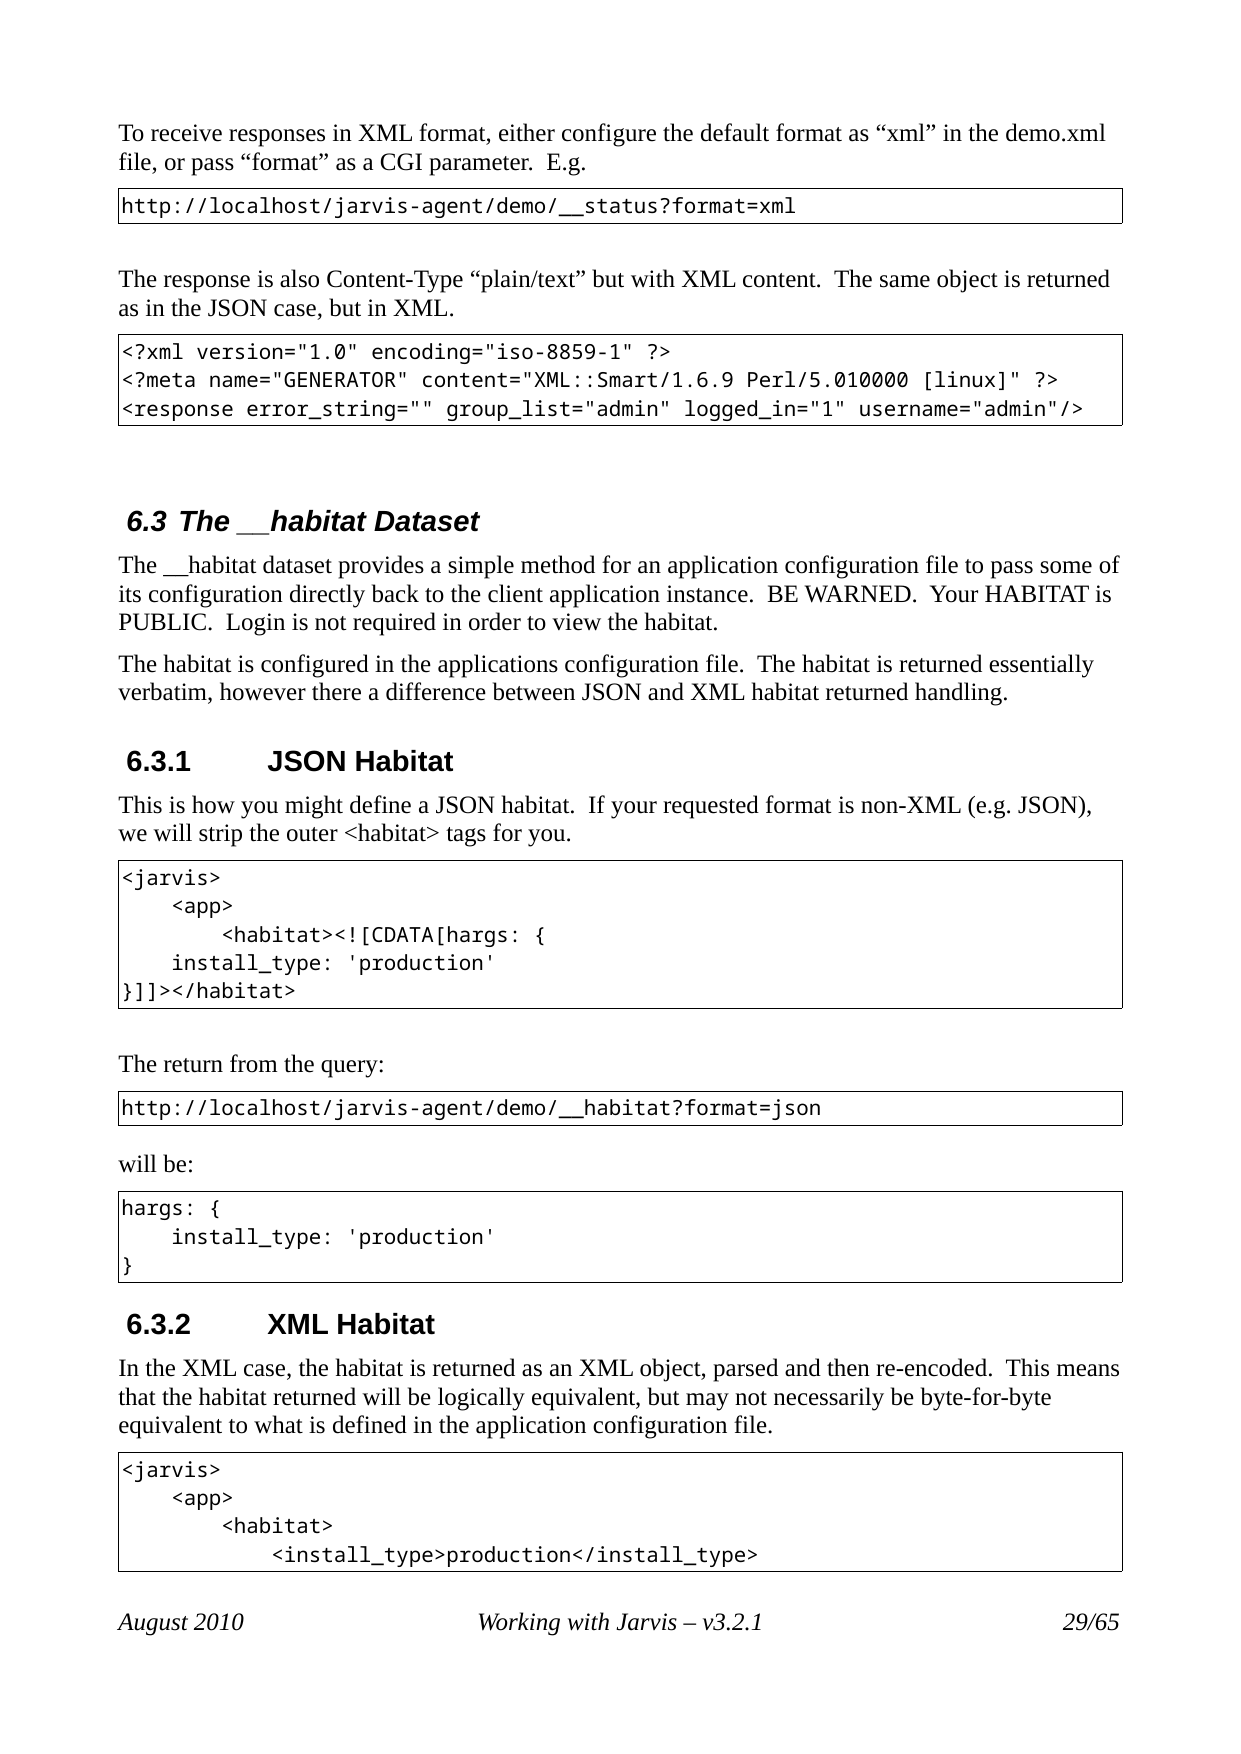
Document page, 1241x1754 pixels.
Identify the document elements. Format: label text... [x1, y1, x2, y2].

text http://localhost/jarvis-agent/demo/__habitat?format=json [119, 1092, 1122, 1125]
text <jarvis> [119, 861, 1122, 888]
text The __habitat dataset provides a simple method for an application configuration file to pass some of its configuration directly back to the client application instance. BE WARNED. Your HABITAT is PUBLIC. Login is not required in order to view the habitat. [118, 550, 1122, 636]
text <?meta name="GENERATOR" content="XML::Smart/1.6.9 Perl/5.010000 [linux]" ?> [119, 362, 1122, 391]
text <install_type>production</install_type> [119, 1537, 1122, 1571]
text <habitat> [119, 1508, 1122, 1537]
text In the XML case, the habitat is returned as an XML object, parsed and then re-encoded. This means that the habitat returned will be logically equivalent, but may not necessarily be byte-for-byte equivalent to what is defined in the application configuration file. [118, 1353, 1122, 1439]
text The return from the query: [118, 1049, 1122, 1078]
text This is how you might define a JSON habitat. If your requested format is non-XML (e.g. JSON), we will strip the outer <habitat> tags for you. [118, 790, 1122, 847]
text The response is also Content-Type “plain/text” but with XML content. The same object is returned as in the JSON case, but in XML. [118, 264, 1122, 321]
text <app> [119, 888, 1122, 917]
text The habitat is configured in the applications configuration file. The habitat is returned essentially verbatim, however there a difference between JSON and XML habitat returned handling. [118, 649, 1122, 706]
text }]]></habitat> [119, 973, 1122, 1008]
text hargs: { [119, 1192, 1122, 1219]
text install_type: 'production' [119, 945, 1122, 973]
subtitle The __habitat Dataset [118, 504, 1122, 537]
text <jarvis> [119, 1453, 1122, 1480]
text To receive responses in XML format, either configure the default format as “xml” in the demo.xml file, or pass “format” as a CGI parameter. E.g. [118, 118, 1122, 176]
text http://localhost/jarvis-agent/demo/__status?format=xml [119, 189, 1122, 223]
subtitle JSON Habitat [118, 744, 1122, 777]
text install_type: 'production' [119, 1219, 1122, 1247]
text will be: [118, 1149, 1122, 1178]
text <app> [119, 1480, 1122, 1508]
text <habitat><![CDATA[hargs: { [119, 917, 1122, 945]
text } [119, 1247, 1122, 1282]
text <response error_string="" group_list="admin" logged_in="1" username="admin"/> [119, 391, 1122, 425]
subtitle XML Habitat [118, 1307, 1122, 1340]
text <?xml version="1.0" encoding="iso-8859-1" ?> [119, 335, 1122, 362]
